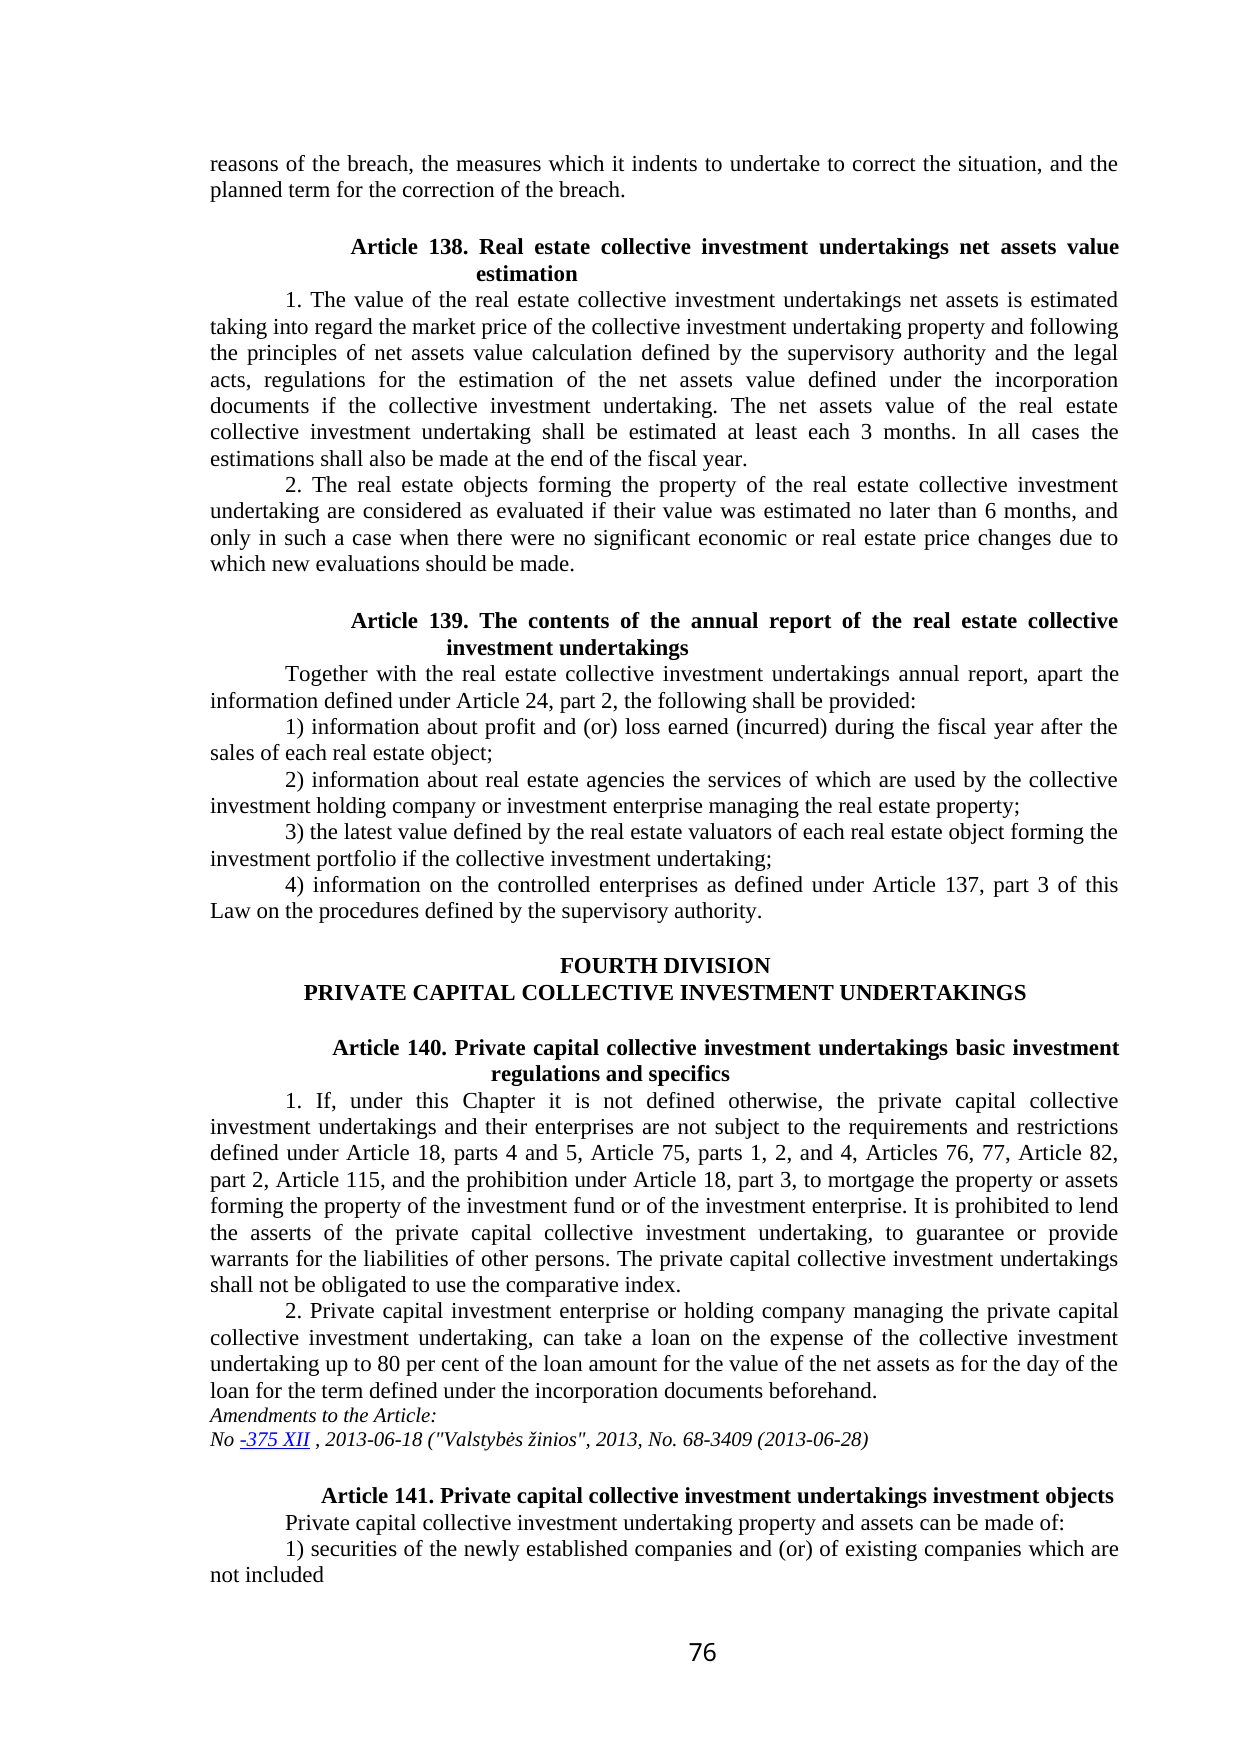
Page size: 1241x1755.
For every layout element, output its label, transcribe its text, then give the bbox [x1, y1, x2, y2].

text 2) information about real estate agencies the services of which are used by the collective investment holding company or investment enterprise managing the real estate property; [210, 766, 1120, 818]
text Article 141. Private capital collective investment undertakings investment objects [284, 1480, 1120, 1509]
text 4) information on the controlled enterprises as defined under Article 137, part 3 of this Law on the procedures defined by the supervisory authority. [210, 871, 1120, 924]
text No -375 XII , 2013-06-18 ("Valstybės žinios", 2013, No. 68-3409 (2013-06-28) [210, 1427, 1120, 1451]
text Private capital collective investment undertaking property and assets can be made of: [210, 1509, 1120, 1535]
text Together with the real estate collective investment undertakings annual report, apart the information defined under Article 24, part 2, the following shall be provided: [210, 660, 1120, 713]
text 1. The value of the real estate collective investment undertakings net assets is estimated taking into regard the market price of the collective investment undertaking property and following the principles of net assets value calculation defined by the supervisory authority and the legal acts, regulations for the estimation of the net assets value defined under the incorporation documents if the collective investment undertaking. The net assets value of the real estate collective investment undertaking shall be estimated at least each 3 months. In all cases the estimations shall also be made at the end of the fiscal year. [210, 287, 1120, 471]
text reasons of the breach, the measures which it indents to undertake to correct the situation, and the planned term for the correction of the breach. [210, 150, 1120, 203]
text Fourth DIVISION [210, 953, 1120, 979]
text 3) the latest value defined by the real estate valuators of each real estate object forming the investment portfolio if the collective investment undertaking; [210, 818, 1120, 871]
text 2. Private capital investment enterprise or holding company managing the private capital collective investment undertaking, can take a loan on the expense of the collective investment undertaking up to 80 per cent of the loan amount for the value of the net assets as for the day of the loan for the term defined under the incorporation documents beforehand. [210, 1298, 1120, 1403]
text Article 140. Private capital collective investment undertakings basic investment regulations and specifics [285, 1032, 1120, 1087]
text Amendments to the Article: [210, 1403, 1120, 1427]
text 2. The real estate objects forming the property of the real estate collective investment undertaking are considered as evaluated if their value was estimated no later than 6 months, and only in such a case when there were no significant economic or real estate price changes due to which new evaluations should be made. [210, 471, 1120, 576]
text Article 138. Real estate collective investment undertakings net assets value estimation [284, 231, 1120, 287]
text 1. If, under this Chapter it is not defined otherwise, the private capital collective investment undertakings and their enterprises are not subject to the requirements and restrictions defined under Article 18, parts 4 and 5, Article 75, parts 1, 2, and 4, Articles 76, 77, Article 82, part 2, Article 115, and the prohibition under Article 18, part 3, to mortgage the property or assets forming the property of the investment fund or of the investment enterprise. It is prohibited to lend the asserts of the private capital collective investment undertaking, to guarantee or provide warrants for the liabilities of other persons. The private capital collective investment undertakings shall not be obligated to use the comparative index. [210, 1087, 1120, 1298]
text Private capital collective investment undertakings [210, 979, 1120, 1005]
text Article 139. The contents of the annual report of the real estate collective investment undertakings [284, 605, 1120, 660]
text 1) information about profit and (or) loss earned (incurred) during the fiscal year after the sales of each real estate object; [210, 713, 1120, 766]
text 1) securities of the newly established companies and (or) of existing companies which are not included [210, 1535, 1120, 1588]
